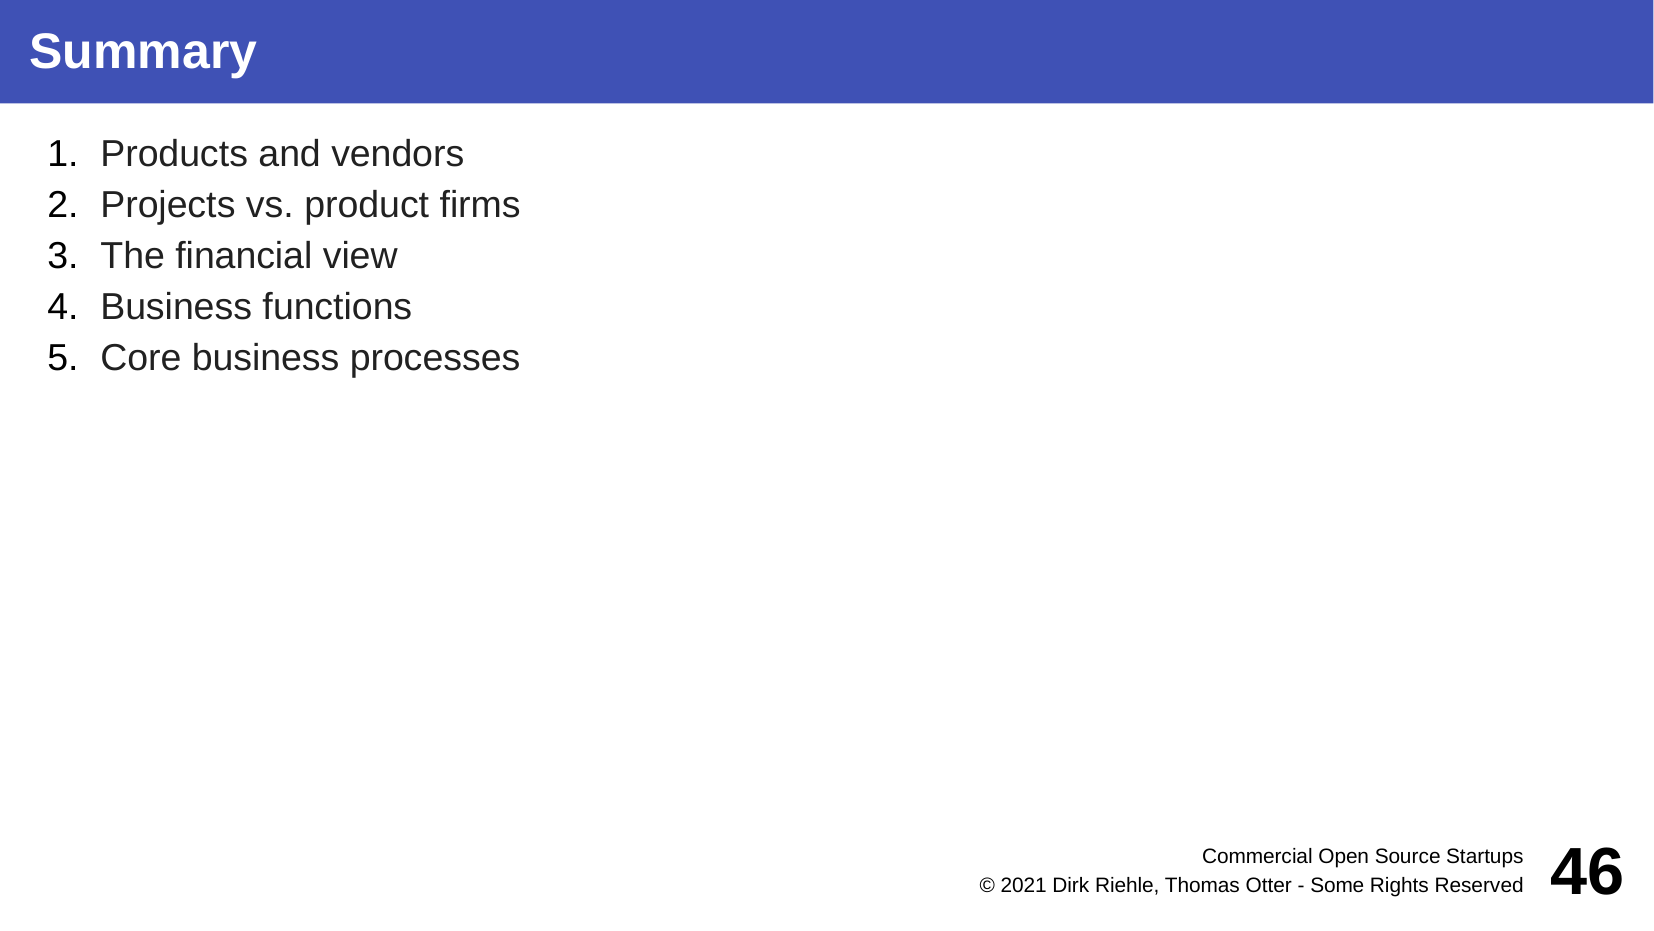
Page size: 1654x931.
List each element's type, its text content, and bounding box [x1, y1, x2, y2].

title Summary [0, 0, 1654, 104]
list Products and vendors Projects vs. product firms The financial view Business functions Core business processes [29, 132, 1625, 813]
